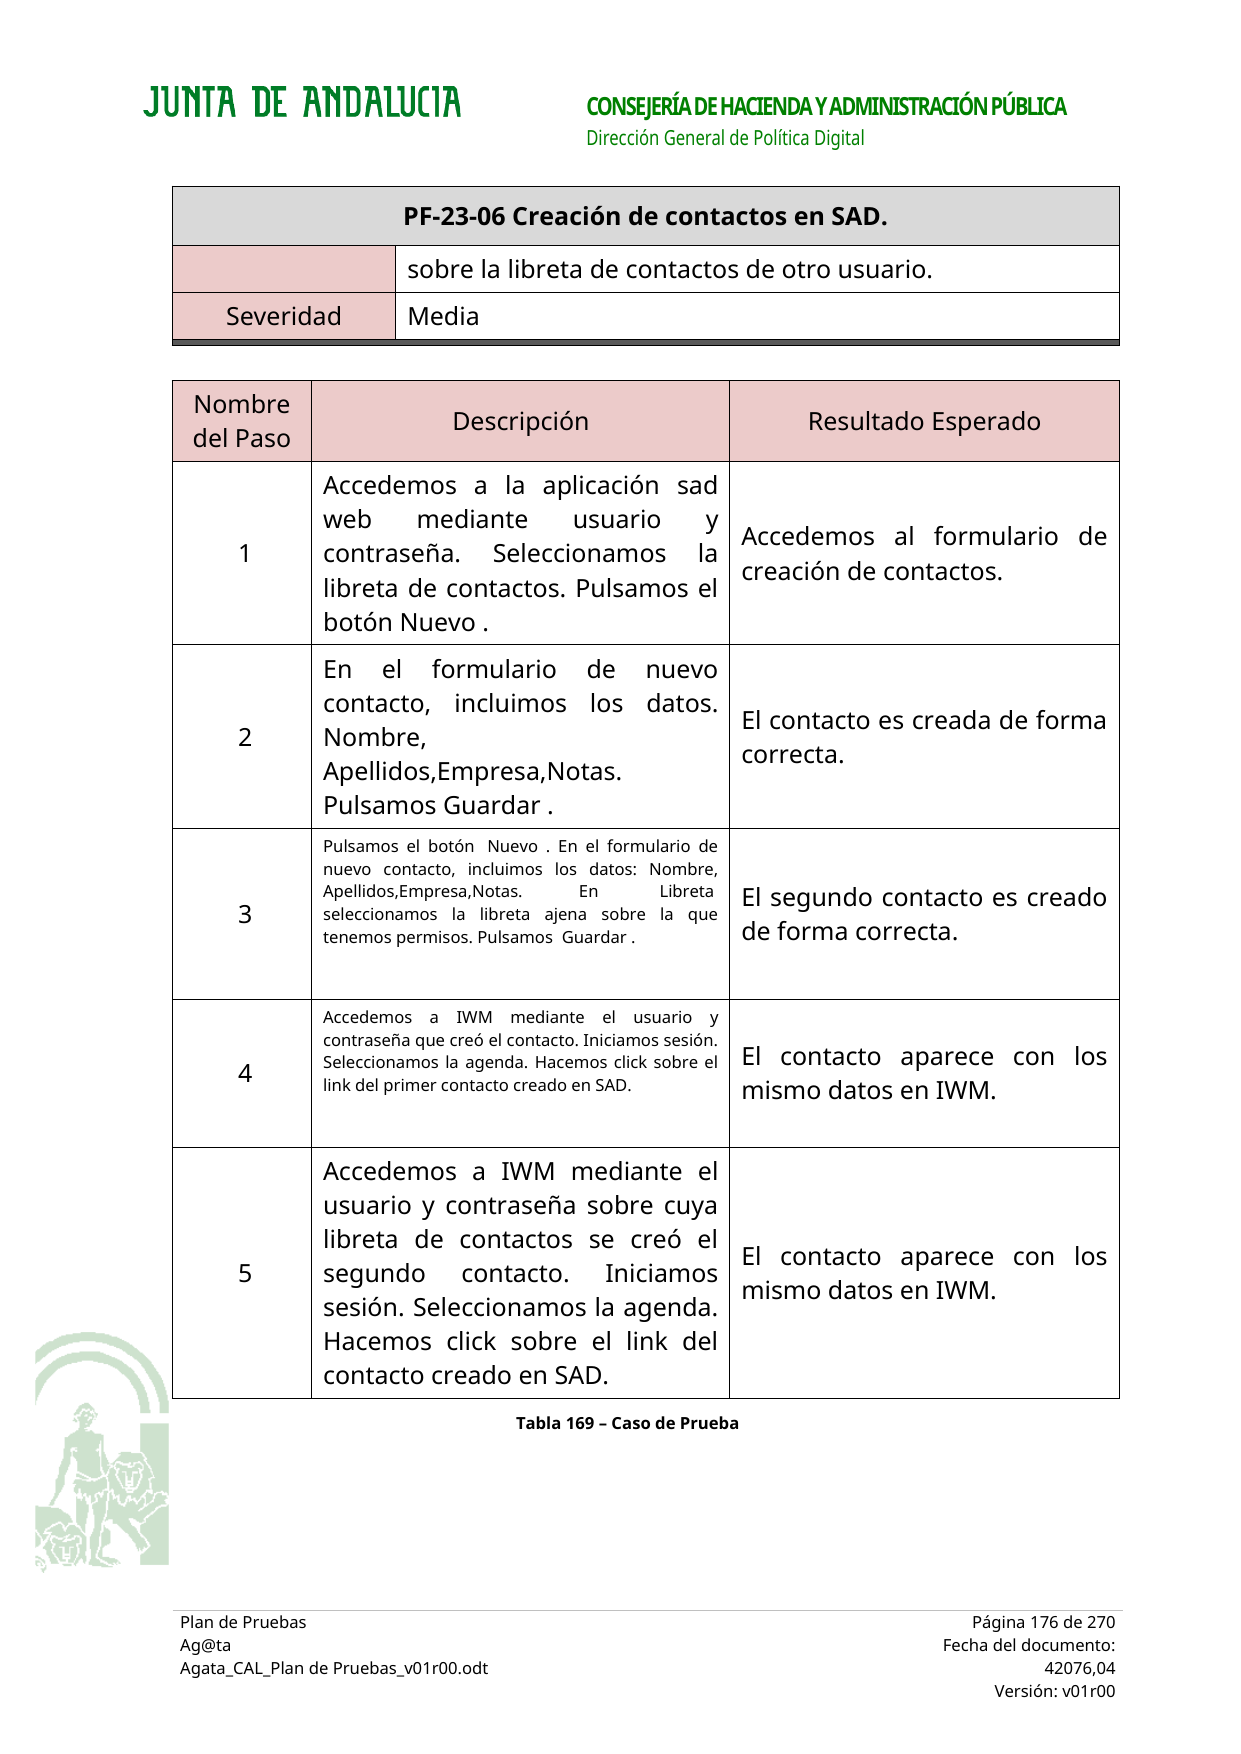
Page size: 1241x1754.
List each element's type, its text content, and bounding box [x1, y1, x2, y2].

table_cell En el formulario de nuevo contacto, incluimos los datos. Nombre, Apellidos,Empresa,Notas. Pulsamos Guardar . [312, 645, 729, 827]
table_cell sobre la libreta de contactos de otro usuario. [396, 246, 1119, 292]
text Tabla 169 – Caso de Prueba [170, 1412, 1107, 1434]
table_cell Accedemos a IWM mediante el usuario y contraseña sobre cuya libreta de contactos se creó el segundo contacto. Iniciamos sesión. Seleccionamos la agenda. Hacemos click sobre el link del contacto creado en SAD. [312, 1148, 729, 1398]
table_cell 4 [173, 1000, 311, 1147]
table_cell Pulsamos el botón Nuevo . En el formulario de nuevo contacto, incluimos los datos: Nombre, Apellidos,Empresa,Notas. En Libreta seleccionamos la libreta ajena sobre la que tenemos permisos. Pulsamos Guardar . [312, 829, 729, 998]
table_cell El contacto es creada de forma correcta. [730, 645, 1119, 827]
table_header PF-23-06 Creación de contactos en SAD. [173, 187, 1119, 245]
table_header Resultado Esperado [730, 381, 1119, 461]
table_cell 2 [173, 645, 311, 827]
table_cell [173, 246, 395, 292]
table_cell Severidad [173, 293, 395, 339]
table_cell Accedemos a IWM mediante el usuario y contraseña que creó el contacto. Iniciamos sesión. Seleccionamos la agenda. Hacemos click sobre el link del primer contacto creado en SAD. [312, 1000, 729, 1147]
table_cell Media [396, 293, 1119, 339]
table_header Descripción [312, 381, 729, 461]
table_cell 5 [173, 1148, 311, 1398]
table_header Nombre del Paso [173, 381, 311, 461]
picture [143, 86, 461, 117]
table_cell [173, 340, 1119, 345]
table_cell El contacto aparece con los mismo datos en IWM. [730, 1000, 1119, 1147]
table_cell 3 [173, 829, 311, 998]
table_cell Accedemos a la aplicación sad web mediante usuario y contraseña. Seleccionamos la libreta de contactos. Pulsamos el botón Nuevo . [312, 462, 729, 644]
table_cell El segundo contacto es creado de forma correcta. [730, 829, 1119, 998]
table_cell 1 [173, 462, 311, 644]
table_cell Accedemos al formulario de creación de contactos. [730, 462, 1119, 644]
table_cell El contacto aparece con los mismo datos en IWM. [730, 1148, 1119, 1398]
